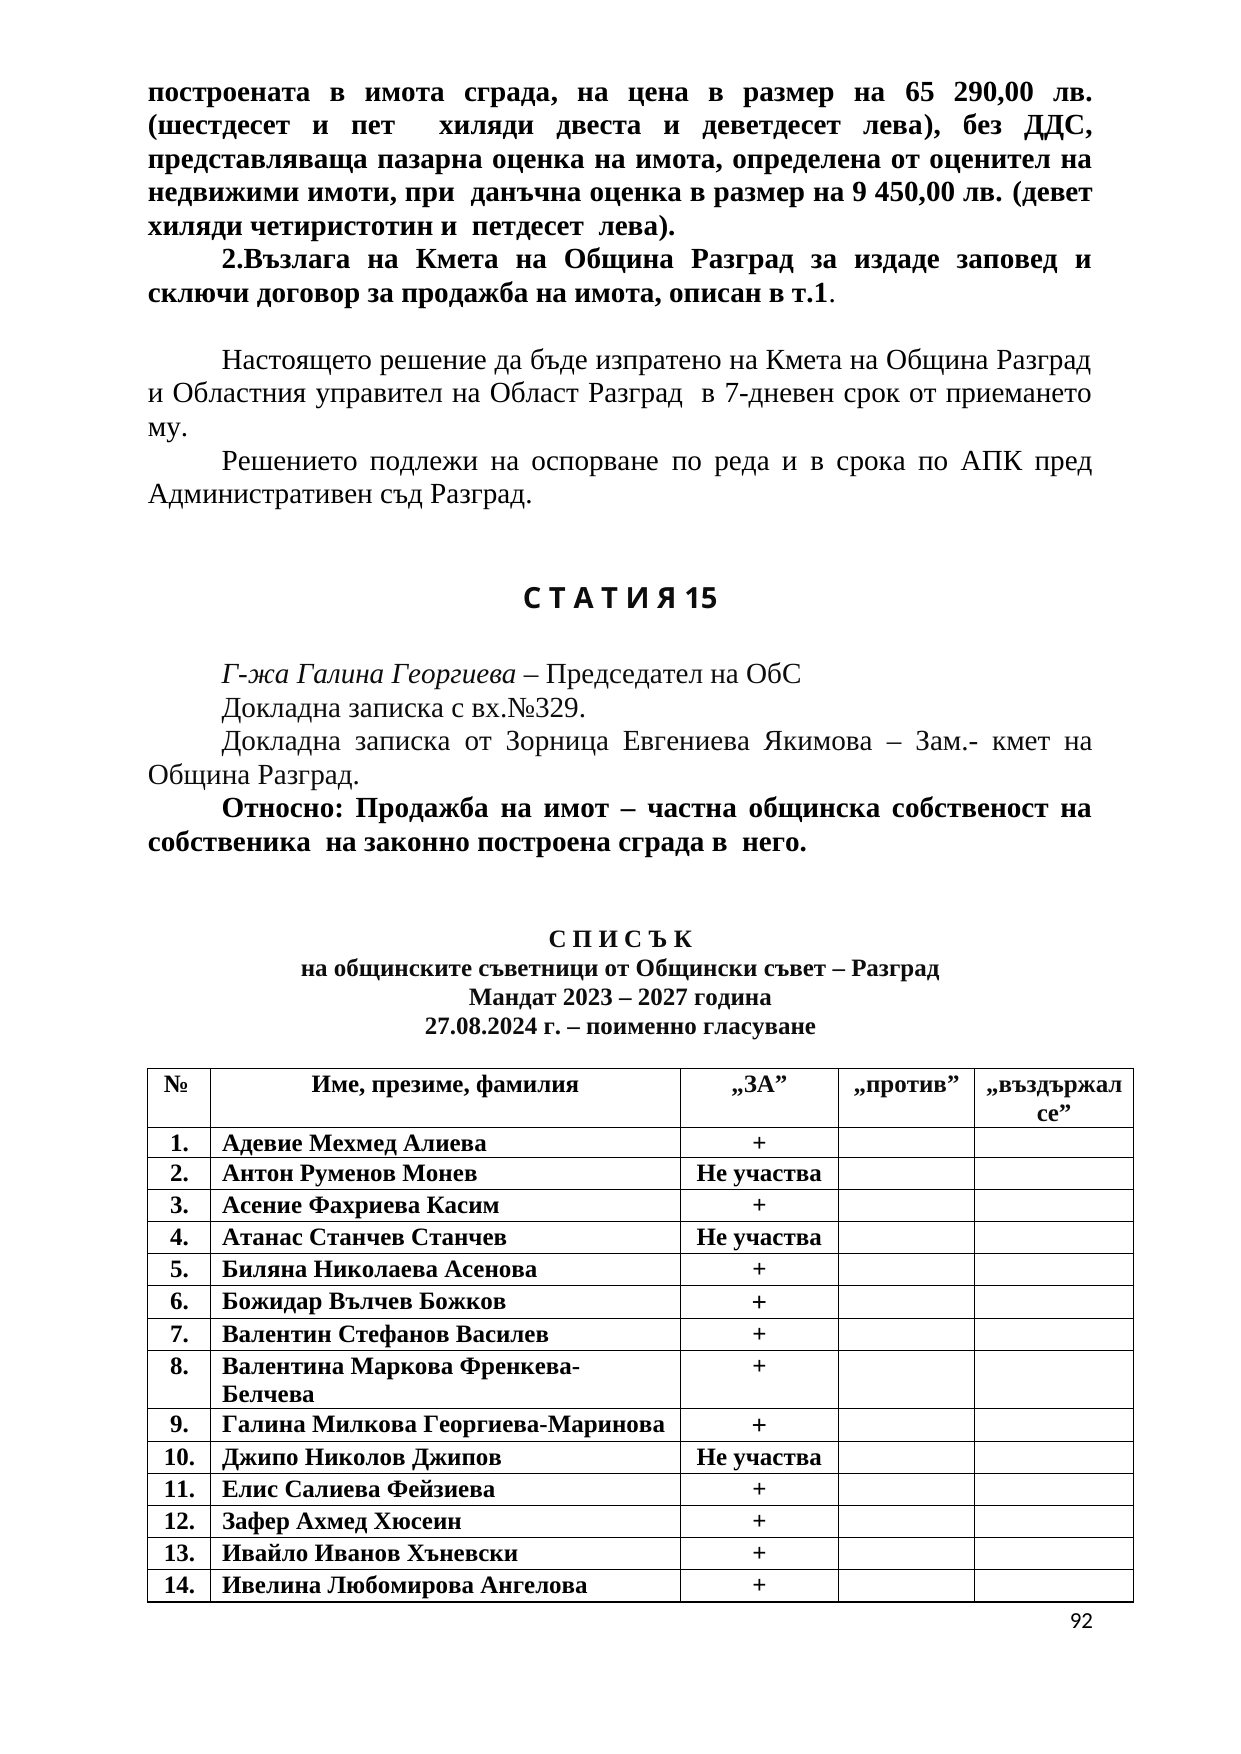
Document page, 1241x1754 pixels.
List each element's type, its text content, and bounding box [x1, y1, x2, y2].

table_cell + [681, 1506, 838, 1537]
text 27.08.2024 г. – поименно гласуване [148, 1011, 1093, 1039]
table_cell Биляна Николаева Асенова [211, 1254, 680, 1285]
table_cell + [681, 1128, 838, 1157]
text Г-жа Галина Георгиева – Председател на ОбС [148, 656, 1093, 690]
text построената в имота сграда, на цена в размер на 65 290,00 лв. (шестдесет и пет хиляди двеста и деветдесет лева), без ДДС, представляваща пазарна оценка на имота, определена от оценител на недвижими имоти, при данъчна оценка в размер на 9 450,00 лв. (девет хиляди четиристотин и петдесет лева). [148, 74, 1093, 241]
table_cell [975, 1128, 1133, 1157]
table_cell Елис Салиева Фейзиева [211, 1474, 680, 1505]
table_cell [975, 1190, 1133, 1221]
text Относно: Продажба на имот – частна общинска собственост на собственика на законно построена сграда в него. [148, 790, 1093, 857]
table_cell [975, 1570, 1133, 1601]
table_cell 14. [148, 1570, 210, 1601]
table_header „против” [839, 1069, 974, 1127]
table_cell 12. [148, 1506, 210, 1537]
table_cell + [681, 1319, 838, 1350]
table_cell [839, 1538, 974, 1569]
table_cell [839, 1474, 974, 1505]
table_cell Атанас Станчев Станчев [211, 1222, 680, 1253]
subtitle Мандат 2023 – 2027 година [148, 982, 1093, 1011]
table_header „ЗА” [681, 1069, 838, 1127]
table_cell [975, 1222, 1133, 1253]
table_cell [839, 1128, 974, 1157]
table_cell 9. [148, 1409, 210, 1441]
table_header Име, презиме, фамилия [211, 1069, 680, 1127]
table_cell [839, 1286, 974, 1318]
text 2.Възлага на Кмета на Община Разград за издаде заповед и сключи договор за продажба на имота, описан в т.1. [148, 241, 1093, 308]
text Докладна записка от Зорница Евгениева Якимова – Зам.- кмет на Община Разград. [148, 723, 1093, 790]
table_cell Джипо Николов Джипов [211, 1442, 680, 1473]
table_cell [975, 1254, 1133, 1285]
table_cell [975, 1351, 1133, 1408]
table_cell Антон Руменов Монев [211, 1158, 680, 1189]
table_cell 13. [148, 1538, 210, 1569]
text на общинските съветници от Общински съвет – Разград [148, 953, 1093, 982]
table_cell 10. [148, 1442, 210, 1473]
text Настоящето решение да бъде изпратено на Кмета на Община Разград и Областния управител на Област Разград в 7-дневен срок от приемането му. [148, 342, 1093, 443]
table_cell [975, 1286, 1133, 1318]
table_cell Асение Фахриева Касим [211, 1190, 680, 1221]
table_cell 6. [148, 1286, 210, 1318]
text С П И С Ъ К [148, 924, 1093, 953]
table_cell Валентин Стефанов Василев [211, 1319, 680, 1350]
table_cell 3. [148, 1190, 210, 1221]
table_cell 4. [148, 1222, 210, 1253]
table_cell [975, 1506, 1133, 1537]
table_cell Не участва [681, 1442, 838, 1473]
table_cell + [681, 1286, 838, 1318]
table_cell [839, 1442, 974, 1473]
table_cell + [681, 1538, 838, 1569]
text Докладна записка с вх.№329. [148, 690, 1093, 723]
table_cell Божидар Вълчев Божков [211, 1286, 680, 1318]
table_cell [839, 1254, 974, 1285]
table_cell Зафер Ахмед Хюсеин [211, 1506, 680, 1537]
table_cell [839, 1190, 974, 1221]
table_cell [975, 1158, 1133, 1189]
text С Т А Т И Я 15 [148, 577, 1093, 617]
table_cell [975, 1442, 1133, 1473]
table_cell 7. [148, 1319, 210, 1350]
table_cell Не участва [681, 1158, 838, 1189]
table_cell [839, 1158, 974, 1189]
table_cell [839, 1351, 974, 1408]
table_cell 11. [148, 1474, 210, 1505]
table_cell [839, 1319, 974, 1350]
table_cell 1. [148, 1128, 210, 1157]
table_cell Адевие Мехмед Алиева [211, 1128, 680, 1157]
table_cell [975, 1319, 1133, 1350]
table_cell [839, 1506, 974, 1537]
table_cell [975, 1474, 1133, 1505]
text Решението подлежи на оспорване по реда и в срока по АПК пред Административен съд Разград. [148, 443, 1093, 510]
table_cell [975, 1409, 1133, 1441]
table_cell 2. [148, 1158, 210, 1189]
table_cell Ивелина Любомирова Ангелова [211, 1570, 680, 1601]
table_cell + [681, 1570, 838, 1601]
table_header „въздържал се” [975, 1069, 1133, 1127]
table_cell [839, 1222, 974, 1253]
table_cell 5. [148, 1254, 210, 1285]
table_cell Валентина Маркова Френкева-Белчева [211, 1351, 680, 1408]
table_cell Галина Милкова Георгиева-Маринова [211, 1409, 680, 1441]
table_cell + [681, 1254, 838, 1285]
table_cell + [681, 1190, 838, 1221]
table_cell + [681, 1474, 838, 1505]
table_cell [839, 1570, 974, 1601]
table_cell Не участва [681, 1222, 838, 1253]
table_cell Ивайло Иванов Хъневски [211, 1538, 680, 1569]
table_cell + [681, 1351, 838, 1408]
table_cell + [681, 1409, 838, 1441]
table_cell 8. [148, 1351, 210, 1408]
table_cell [839, 1409, 974, 1441]
table_cell [975, 1538, 1133, 1569]
table_header № [148, 1069, 210, 1127]
